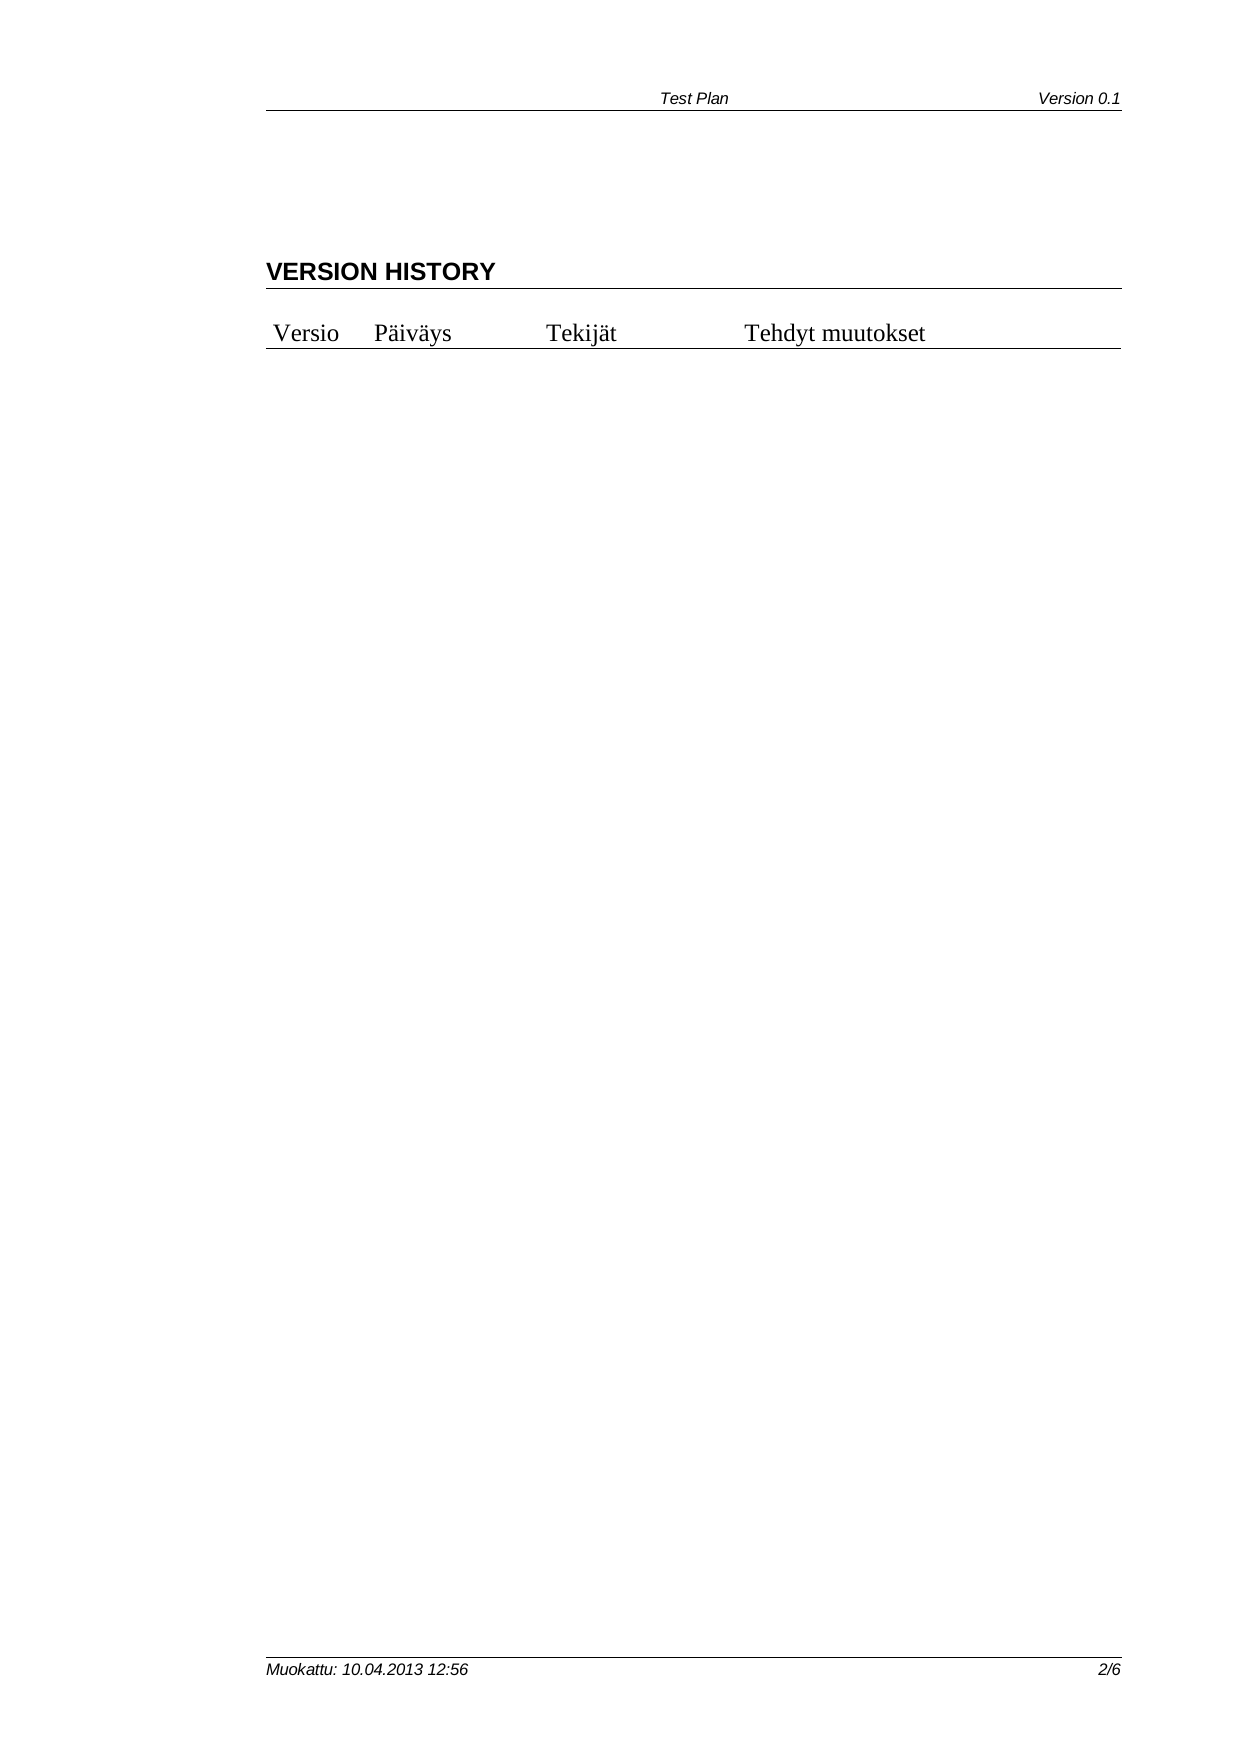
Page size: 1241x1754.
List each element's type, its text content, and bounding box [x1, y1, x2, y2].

table_cell [266, 524, 363, 553]
table_cell [363, 729, 534, 758]
table_header Versio [266, 318, 363, 347]
table_cell [535, 524, 733, 553]
table_cell [363, 495, 534, 524]
table_cell [733, 466, 1121, 495]
table_cell [535, 436, 733, 466]
list VersioN HISTORY [266, 257, 1122, 288]
table_cell [535, 554, 733, 583]
table_cell [535, 700, 733, 729]
table_cell [733, 583, 1121, 612]
table_cell [266, 466, 363, 495]
table_header Tehdyt muutokset [733, 318, 1121, 347]
table_cell [363, 407, 534, 436]
table_cell [266, 583, 363, 612]
table_cell [266, 641, 363, 671]
table_cell [733, 758, 1121, 788]
table_header Päiväys [363, 318, 534, 347]
table_cell [266, 700, 363, 729]
table_cell [363, 671, 534, 700]
table_cell [266, 554, 363, 583]
table_cell [733, 641, 1121, 671]
table_cell [363, 436, 534, 466]
table_cell [733, 495, 1121, 524]
table_cell [266, 378, 363, 407]
table_cell [535, 407, 733, 436]
table_cell [266, 495, 363, 524]
table_cell [733, 700, 1121, 729]
table_cell [535, 349, 733, 378]
table_cell [363, 612, 534, 641]
table_cell [733, 554, 1121, 583]
table_cell [535, 495, 733, 524]
table_cell [733, 524, 1121, 553]
table_cell [266, 436, 363, 466]
table_cell [733, 378, 1121, 407]
table_cell [535, 671, 733, 700]
table_cell [733, 729, 1121, 758]
table_cell [535, 466, 733, 495]
table_header Tekijät [535, 318, 733, 347]
table_cell [266, 612, 363, 641]
table_cell [363, 641, 534, 671]
table_cell [363, 378, 534, 407]
table_cell [535, 729, 733, 758]
table_cell [535, 378, 733, 407]
table_cell [535, 758, 733, 788]
table_cell [363, 524, 534, 553]
table_cell [733, 612, 1121, 641]
table_cell [363, 349, 534, 378]
table_cell [363, 583, 534, 612]
table_cell [733, 671, 1121, 700]
table_cell [266, 671, 363, 700]
table_cell [266, 758, 363, 788]
table_cell [363, 758, 534, 788]
table_cell [363, 554, 534, 583]
table_cell [266, 349, 363, 378]
table_cell [733, 349, 1121, 378]
table_cell [535, 612, 733, 641]
table_cell [363, 466, 534, 495]
table_cell [535, 641, 733, 671]
table_cell [266, 729, 363, 758]
table_cell [535, 583, 733, 612]
table_cell [733, 407, 1121, 436]
table_cell [363, 700, 534, 729]
table_cell [266, 407, 363, 436]
table_cell [733, 436, 1121, 466]
